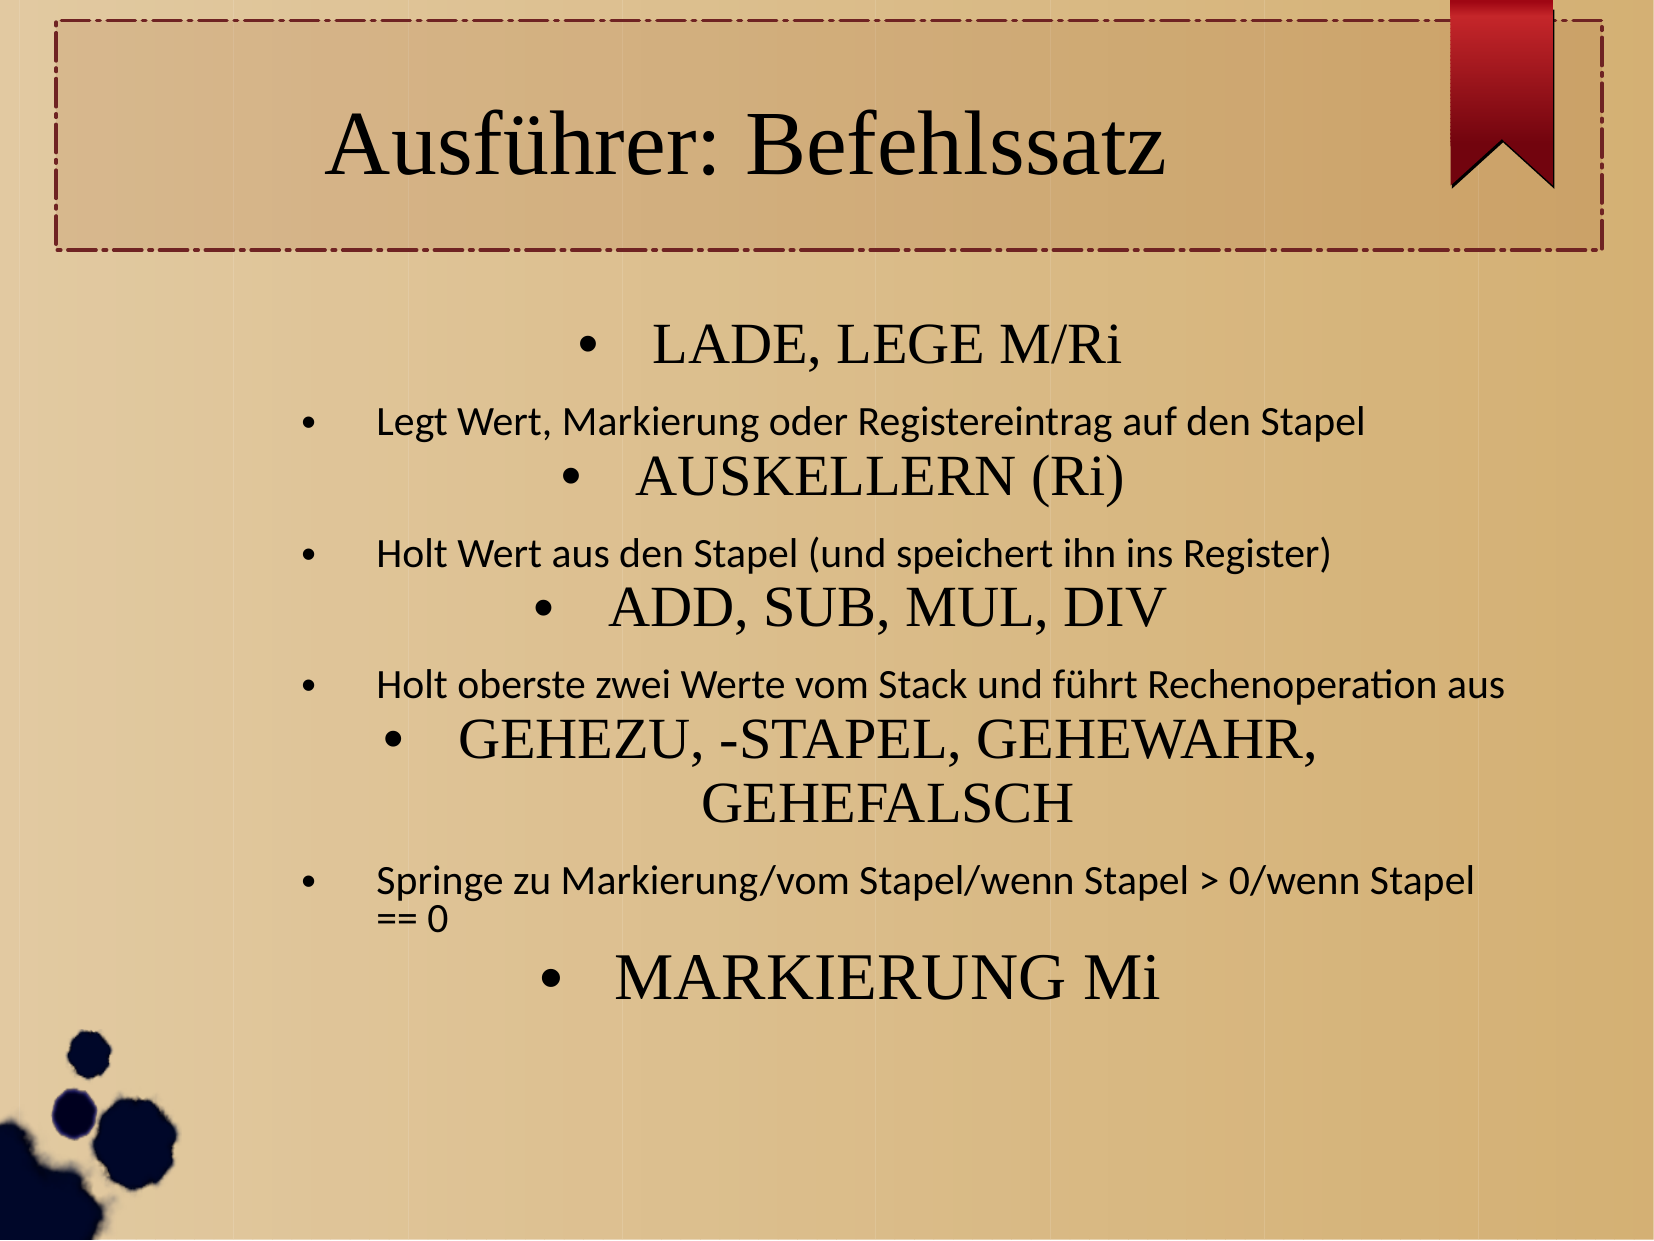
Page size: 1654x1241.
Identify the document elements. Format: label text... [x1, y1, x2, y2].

subtitle LADE, LEGE M/Ri Legt Wert, Markierung oder Registereintrag auf den Stapel AUSKELLERN (Ri) Holt Wert aus den Stapel (und speichert ihn ins Register) ADD, SUB, MUL, DIV Holt oberste zwei Werte vom Stack und führt Rechenoperation aus GEHEZU, -STAPEL, GEHEWAHR, GEHEFALSCH Springe zu Markierung/vom Stapel/wenn Stapel > 0/wenn Stapel == 0 MARKIERUNG Mi [188, 200, 1512, 1229]
title Ausführer: Befehlssatz [82, 47, 1412, 229]
